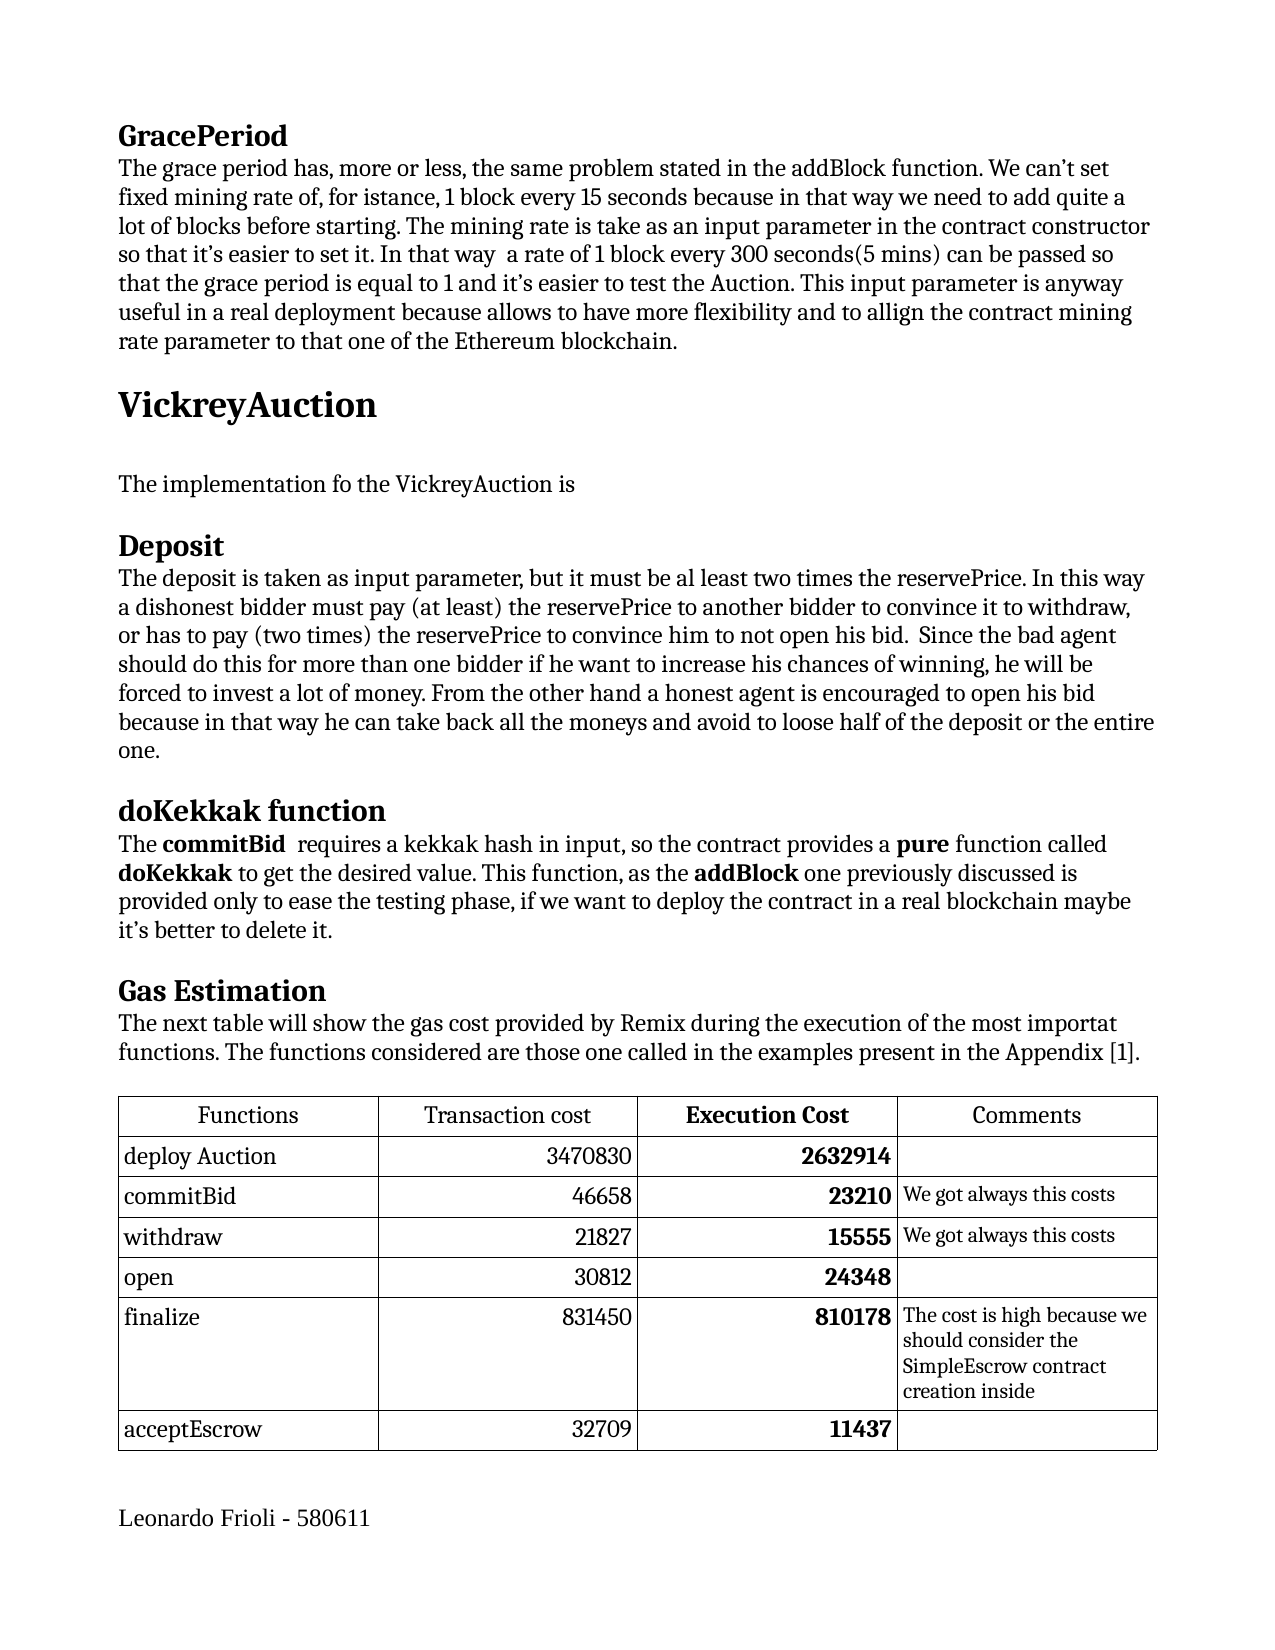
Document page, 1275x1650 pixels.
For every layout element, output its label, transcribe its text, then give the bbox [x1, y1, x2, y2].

table_header Functions [119, 1097, 378, 1136]
table_cell 3470830 [379, 1137, 637, 1176]
text The next table will show the gas cost provided by Remix during the execution of the most importat functions. The functions considered are those one called in the examples present in the Appendix [1]. [118, 1009, 1157, 1067]
table_cell The cost is high because we should consider the SimpleEscrow contract creation inside [898, 1298, 1157, 1409]
table_cell 32709 [379, 1411, 637, 1450]
table_header Transaction cost [379, 1097, 637, 1136]
text VickreyAuction [118, 384, 1157, 427]
table_cell [898, 1137, 1157, 1176]
table_cell 30812 [379, 1258, 637, 1297]
table_cell withdraw [119, 1218, 378, 1257]
table_cell 11437 [638, 1411, 897, 1450]
table_cell 810178 [638, 1298, 897, 1409]
table_cell finalize [119, 1298, 378, 1409]
table_cell commitBid [119, 1177, 378, 1217]
text Gas Estimation [118, 973, 1157, 1009]
table_cell [898, 1258, 1157, 1297]
table_cell open [119, 1258, 378, 1297]
table_cell 21827 [379, 1218, 637, 1257]
table_cell 24348 [638, 1258, 897, 1297]
text GracePeriod [118, 118, 1157, 154]
table_header Execution Cost [638, 1097, 897, 1136]
table_cell We got always this costs [898, 1177, 1157, 1217]
text The deposit is taken as input parameter, but it must be al least two times the reservePrice. In this way a dishonest bidder must pay (at least) the reservePrice to another bidder to convince it to withdraw, or has to pay (two times) the reservePrice to convince him to not open his bid. Since the bad agent should do this for more than one bidder if he want to increase his chances of winning, he will be forced to invest a lot of money. From the other hand a honest agent is encouraged to open his bid because in that way he can take back all the moneys and avoid to loose half of the deposit or the entire one. [118, 564, 1157, 765]
table_header Comments [898, 1097, 1157, 1136]
text The commitBid requires a kekkak hash in input, so the contract provides a pure function called doKekkak to get the desired value. This function, as the addBlock one previously discussed is provided only to ease the testing phase, if we want to deploy the contract in a real blockchain maybe it’s better to delete it. [118, 830, 1157, 945]
table_cell 831450 [379, 1298, 637, 1409]
table_cell 46658 [379, 1177, 637, 1217]
table_cell 15555 [638, 1218, 897, 1257]
table_cell acceptEscrow [119, 1411, 378, 1450]
text The implementation fo the VickreyAuction is [118, 427, 1157, 499]
text Deposit [118, 528, 1157, 564]
table_cell We got always this costs [898, 1218, 1157, 1257]
text doKekkak function [118, 794, 1157, 830]
table_cell 2632914 [638, 1137, 897, 1176]
table_cell deploy Auction [119, 1137, 378, 1176]
text The grace period has, more or less, the same problem stated in the addBlock function. We can’t set fixed mining rate of, for istance, 1 block every 15 seconds because in that way we need to add quite a lot of blocks before starting. The mining rate is take as an input parameter in the contract constructor so that it’s easier to set it. In that way a rate of 1 block every 300 seconds(5 mins) can be passed so that the grace period is equal to 1 and it’s easier to test the Auction. This input parameter is anyway useful in a real deployment because allows to have more flexibility and to allign the contract mining rate parameter to that one of the Ethereum blockchain. [118, 154, 1157, 355]
table_cell [898, 1411, 1157, 1450]
table_cell 23210 [638, 1177, 897, 1217]
